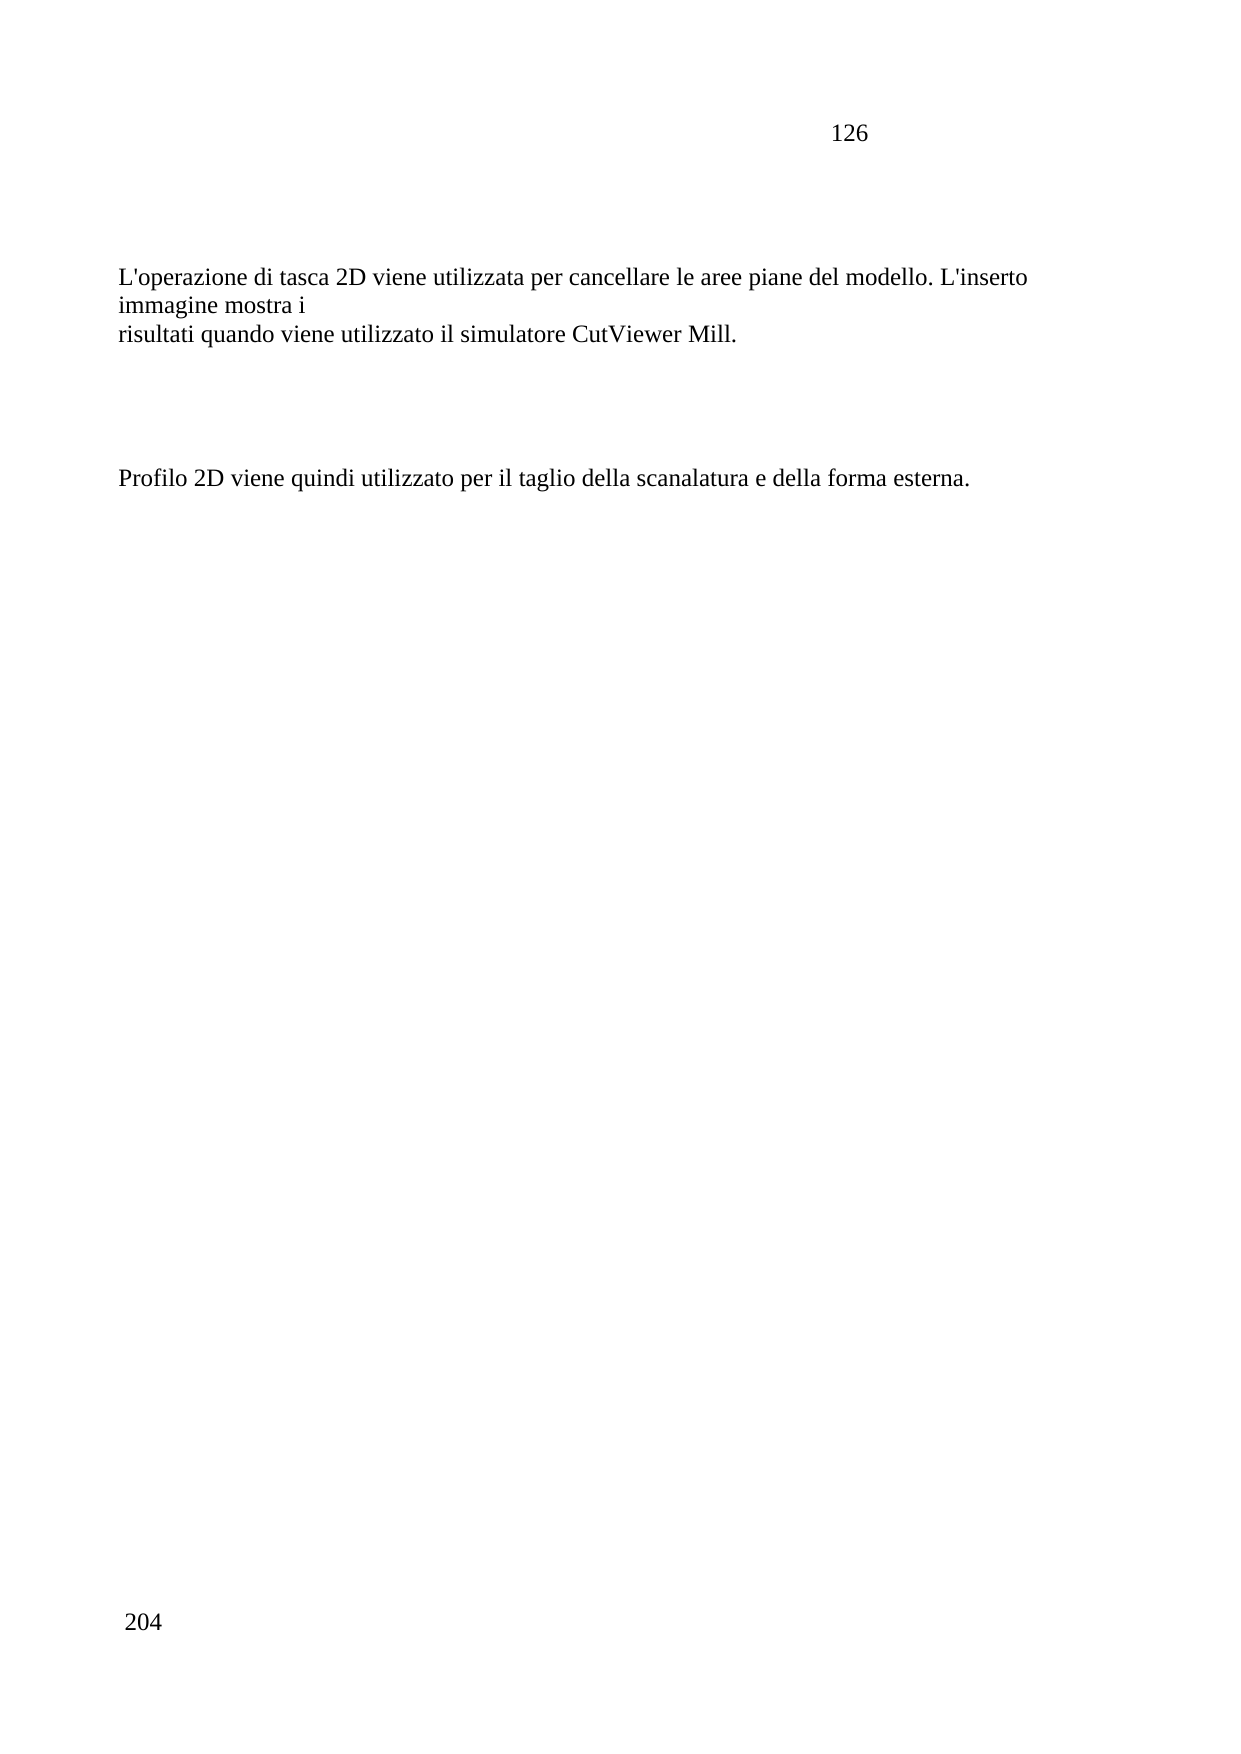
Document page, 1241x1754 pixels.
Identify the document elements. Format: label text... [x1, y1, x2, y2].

text Profilo 2D viene quindi utilizzato per il taglio della scanalatura e della forma esterna. [118, 463, 1122, 492]
text risultati quando viene utilizzato il simulatore CutViewer Mill. [118, 319, 1122, 348]
text 126 [118, 118, 1122, 147]
text L'operazione di tasca 2D viene utilizzata per cancellare le aree piane del modello. L'inserto immagine mostra i [118, 262, 1122, 319]
